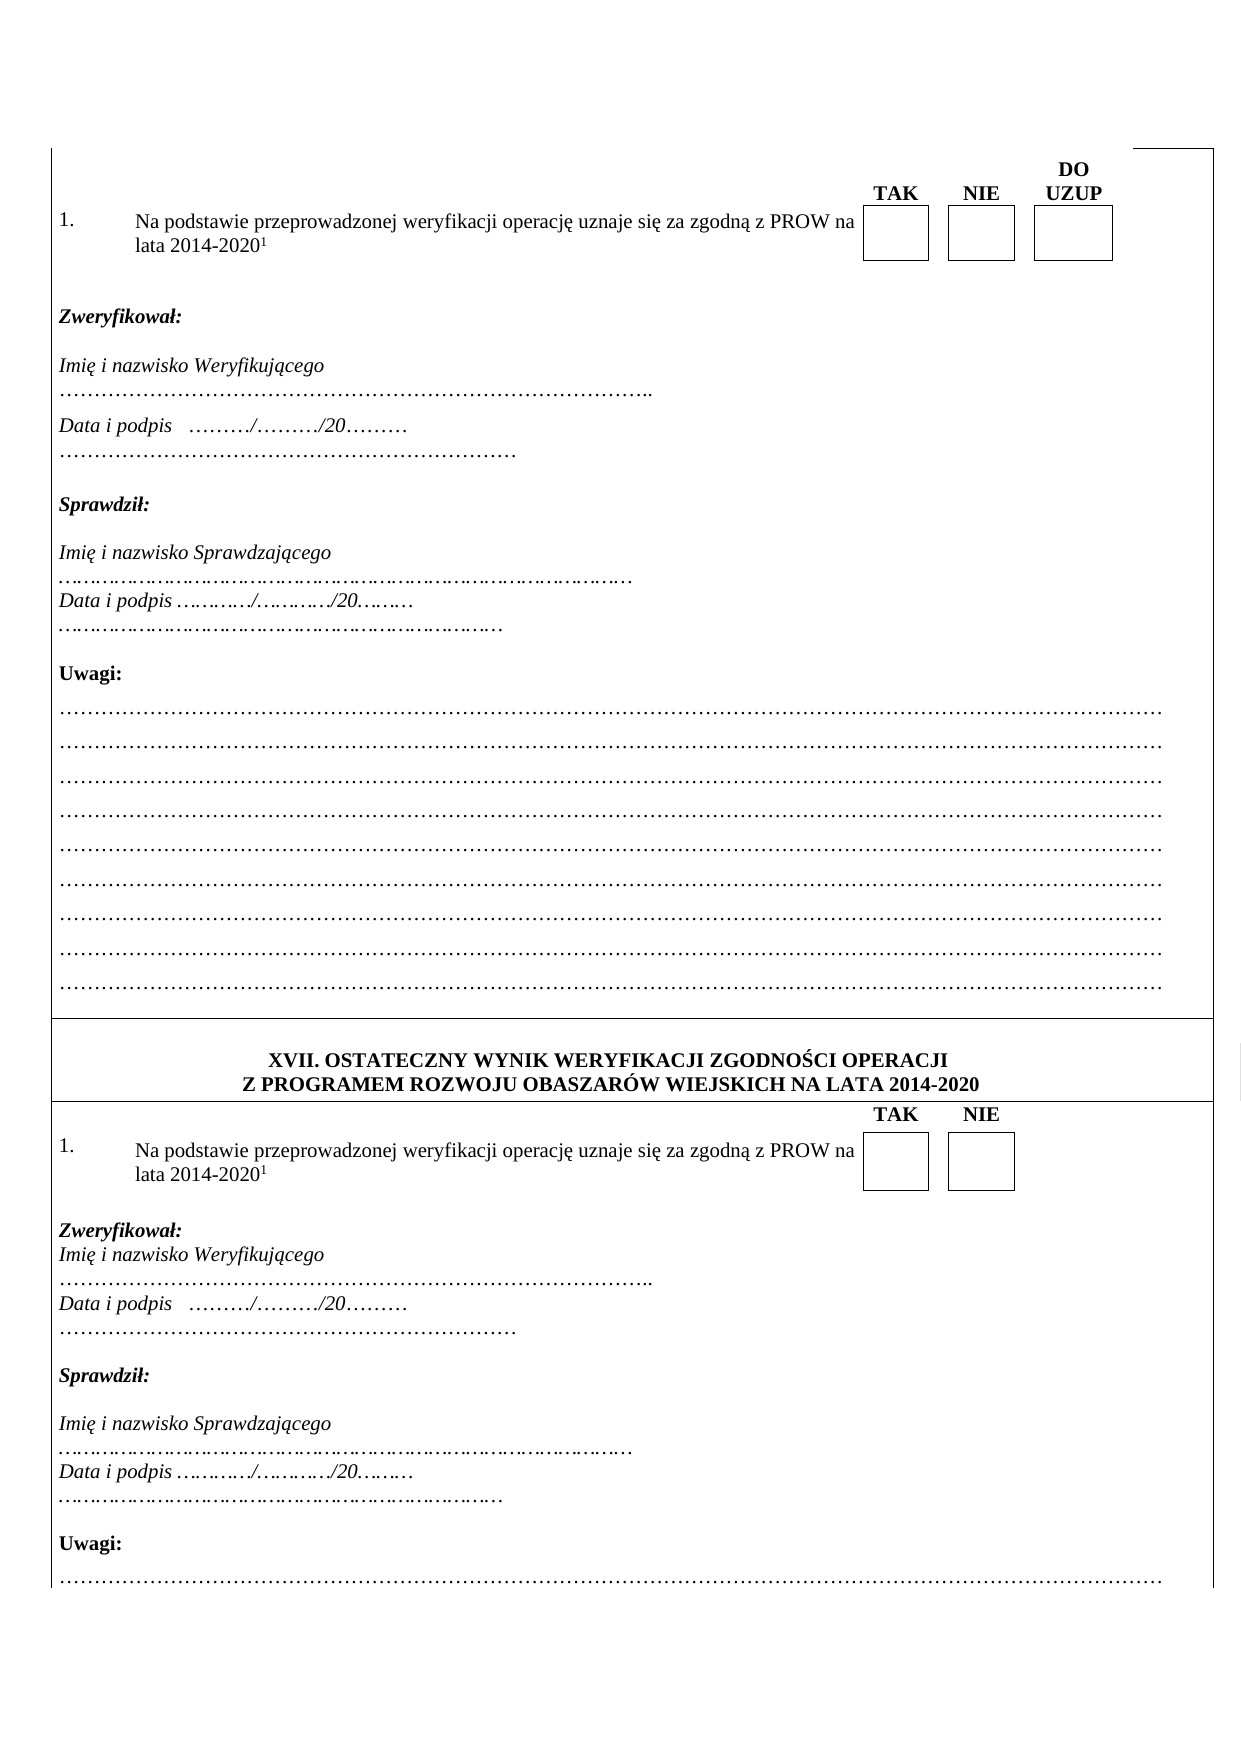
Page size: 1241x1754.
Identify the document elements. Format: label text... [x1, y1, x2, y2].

table_cell [1035, 1102, 1113, 1132]
table_cell [1035, 994, 1113, 1018]
table_cell [949, 261, 1014, 285]
table_cell [1194, 1218, 1213, 1242]
table_cell [1194, 925, 1213, 959]
table_cell [1214, 994, 1234, 1018]
table_cell [1113, 205, 1133, 260]
table_cell …………………………………………………………………………………………………………………………………………… [52, 788, 1170, 822]
table_cell [128, 1019, 863, 1043]
table_cell [1214, 788, 1240, 822]
table_cell [1214, 148, 1234, 205]
table_cell [1170, 822, 1194, 856]
table_cell [949, 346, 1014, 407]
table_cell [1234, 1018, 1240, 1043]
table_cell …………………………………………………………………………………………………………………………………………… [52, 960, 1170, 994]
table_cell [1194, 822, 1213, 856]
table_cell [1194, 788, 1213, 822]
table_cell [1234, 1291, 1240, 1339]
table_cell [863, 285, 928, 346]
table_cell [1214, 346, 1234, 407]
table_cell Imię i nazwisko Weryfikującego ………………………………………………………………………….. [52, 1242, 863, 1291]
table_cell [52, 148, 127, 205]
table_cell [929, 1132, 948, 1190]
table_cell [863, 994, 928, 1018]
table_cell …………………………………………………………………………………………………………………………………………… [52, 891, 1170, 925]
table_cell [1015, 205, 1034, 260]
table_cell [1214, 1101, 1234, 1132]
table_cell …………………………………………………………………………………………………………………………………………… [52, 719, 1170, 753]
table_cell [1133, 1019, 1194, 1043]
table_cell [1214, 1190, 1234, 1218]
table_cell [1035, 1132, 1113, 1190]
table_cell [1234, 1101, 1240, 1132]
table_cell [1214, 407, 1234, 468]
table_cell [1014, 1102, 1034, 1132]
table_cell Data i podpis ………/………/20……… ………………………………………………………… [52, 407, 863, 468]
table_cell [1234, 260, 1240, 285]
table_cell [52, 994, 127, 1018]
table_cell NIE [949, 1102, 1014, 1132]
table_cell [1035, 1218, 1113, 1242]
table_cell …………………………………………………………………………………………………………………………………………… [52, 856, 1170, 891]
table_cell [1194, 685, 1213, 719]
table_cell [1214, 960, 1240, 994]
table_cell …………………………………………………………………………………………………………………………………………… [52, 753, 1170, 788]
table_cell [1234, 994, 1240, 1018]
table_cell [1194, 994, 1213, 1018]
table_cell [863, 346, 928, 407]
table_cell [1035, 1242, 1113, 1291]
table_cell [1214, 1132, 1234, 1190]
table_cell [1194, 891, 1213, 925]
table_cell [1234, 1190, 1240, 1218]
table_cell [949, 1019, 1014, 1043]
table_cell 1. [52, 205, 127, 260]
table_cell [1113, 1019, 1133, 1043]
table_cell [1170, 960, 1213, 994]
table_cell [1014, 285, 1034, 346]
table_cell [1014, 260, 1034, 285]
table_cell …………………………………………………………………………………………………………………………………………… [52, 1555, 1170, 1588]
table_cell Zweryfikował: [52, 285, 863, 346]
table_cell …………………………………………………………………………………………………………………………………………… [52, 925, 1170, 959]
table_cell [928, 1218, 948, 1242]
table_cell [1214, 685, 1240, 719]
table_cell [1113, 1102, 1133, 1132]
table_cell [1214, 1555, 1240, 1588]
table_cell [1214, 1043, 1240, 1101]
table_cell [1234, 1242, 1240, 1291]
table_cell [949, 994, 1014, 1018]
table_cell [949, 1133, 1014, 1190]
table_cell [949, 206, 1014, 260]
table_cell [1113, 1132, 1133, 1190]
table_cell [1035, 346, 1113, 407]
table_cell [949, 1242, 1014, 1291]
table_cell [1170, 925, 1194, 959]
table_cell [1194, 285, 1213, 346]
table_cell Sprawdził: Imię i nazwisko Sprawdzającego ………………………………………………………………………………… Data i podpis …………/…………/20……… ……………………………………………………………… Uwagi: [52, 468, 1194, 684]
table_cell [52, 1190, 127, 1218]
table_cell [1113, 994, 1133, 1018]
table_cell [1214, 822, 1240, 856]
table_cell [1133, 1242, 1194, 1291]
table_cell [1234, 468, 1240, 684]
table_cell [1035, 1190, 1113, 1218]
table_cell [1234, 1218, 1240, 1242]
table_cell [863, 261, 928, 285]
table_cell [52, 1102, 127, 1132]
table_cell Data i podpis ………/………/20……… ………………………………………………………… [52, 1291, 863, 1339]
table_cell [928, 1102, 948, 1132]
table_cell [949, 1191, 1014, 1218]
table_cell [1133, 149, 1194, 205]
table_cell [1194, 1019, 1213, 1043]
table_cell [1194, 346, 1213, 407]
table_cell [1194, 407, 1213, 468]
table_cell [1133, 994, 1194, 1018]
table_cell [1133, 1102, 1194, 1132]
table_cell [1113, 148, 1133, 205]
table_cell DO UZUP [1035, 148, 1113, 205]
table_cell [1014, 1190, 1034, 1218]
table_cell [1014, 148, 1034, 205]
table_cell [1133, 285, 1194, 346]
table_cell [1133, 1132, 1194, 1190]
table_cell …………………………………………………………………………………………………………………………………………… [52, 685, 1170, 719]
table_cell [1035, 206, 1112, 260]
table_cell [1035, 1019, 1113, 1043]
table_cell [1234, 407, 1240, 468]
table_cell [864, 1133, 928, 1190]
table_cell [1214, 1242, 1234, 1291]
table_cell [1170, 753, 1194, 788]
table_cell [1234, 346, 1240, 407]
table_cell [929, 205, 948, 260]
table_cell [1014, 994, 1034, 1018]
table_cell [1234, 285, 1240, 346]
table_cell [1194, 1339, 1213, 1555]
table_cell [1194, 856, 1213, 891]
table_cell [949, 285, 1014, 346]
table_cell [928, 1019, 948, 1043]
table_cell [1214, 1339, 1234, 1555]
table_cell [1133, 1190, 1194, 1218]
table_cell [1214, 260, 1234, 285]
table_cell [928, 260, 948, 285]
table_cell [1214, 468, 1234, 684]
table_cell Na podstawie przeprowadzonej weryfikacji operację uznaje się za zgodną z PROW na lata 2014-20201 [128, 1132, 863, 1190]
table_cell [1234, 1132, 1240, 1190]
table_cell [1194, 1132, 1213, 1190]
table_cell [863, 1191, 928, 1218]
table_cell [1194, 1291, 1213, 1339]
table_cell [128, 260, 863, 285]
table_cell 1. [52, 1132, 127, 1190]
table_cell [1194, 719, 1213, 753]
table_cell [949, 1218, 1014, 1242]
table_cell [863, 1019, 928, 1043]
table_cell [1194, 260, 1213, 285]
table_cell [1015, 1132, 1034, 1190]
table_cell TAK [863, 148, 928, 205]
table_cell [1194, 1043, 1213, 1101]
table_cell [1234, 1339, 1240, 1555]
table_cell [1194, 753, 1213, 788]
table_cell [52, 1019, 127, 1043]
table_cell Sprawdził: Imię i nazwisko Sprawdzającego ………………………………………………………………………………… Data i podpis …………/…………/20……… ……………………………………………………………… Uwagi: [52, 1339, 1194, 1555]
table_cell [928, 148, 948, 205]
table_cell [1113, 285, 1133, 346]
table_cell [1133, 346, 1194, 407]
table_cell [1133, 205, 1194, 260]
table_cell [1194, 1555, 1213, 1588]
table_cell [928, 285, 948, 346]
table_cell [1214, 856, 1240, 891]
table_cell [1014, 346, 1034, 407]
table_cell [1234, 148, 1240, 205]
table_cell [128, 994, 863, 1018]
table_cell [1214, 1018, 1234, 1043]
table_cell [1113, 1218, 1133, 1242]
table_cell [863, 1218, 928, 1242]
table_cell Imię i nazwisko Weryfikującego ………………………………………………………………………….. [52, 346, 863, 407]
table_cell [1194, 205, 1213, 260]
table_cell [1133, 260, 1194, 285]
table_cell [928, 346, 948, 407]
table_cell [128, 1102, 863, 1132]
table_cell [863, 1291, 1194, 1339]
table_cell [928, 1190, 948, 1218]
table_cell [1194, 1242, 1213, 1291]
table_cell [1133, 1218, 1194, 1242]
table_cell [128, 148, 863, 205]
table_cell [1014, 1218, 1034, 1242]
table_cell [1014, 1242, 1034, 1291]
table_cell [1194, 468, 1213, 684]
table_cell XVII. OSTATECZNY WYNIK WERYFIKACJI ZGODNOŚCI OPERACJI Z PROGRAMEM ROZWOJU OBASZARÓW WIEJSKICH NA LATA 2014-2020 [52, 1043, 1170, 1101]
table_cell [863, 407, 1194, 468]
table_cell [928, 994, 948, 1018]
table_cell [1113, 1190, 1133, 1218]
table_cell TAK [863, 1102, 928, 1132]
table_cell [1170, 788, 1194, 822]
table_cell [1214, 285, 1234, 346]
table_cell [1234, 205, 1240, 260]
table_cell [1113, 1242, 1133, 1291]
table_cell [1035, 285, 1113, 346]
table_cell [1214, 719, 1240, 753]
table_cell Zweryfikował: [52, 1218, 863, 1242]
table_cell [864, 206, 928, 260]
table_cell [1170, 891, 1194, 925]
table_cell [1214, 891, 1240, 925]
table_cell [1170, 1043, 1194, 1101]
table_cell [1170, 1555, 1194, 1588]
table_cell [1214, 1218, 1234, 1242]
table_cell [1214, 753, 1240, 788]
table_cell [1113, 346, 1133, 407]
table_cell [52, 260, 127, 285]
table_cell [1014, 1019, 1034, 1043]
table_cell [1035, 261, 1113, 285]
table_cell [1194, 149, 1213, 205]
table_cell [1194, 1102, 1213, 1132]
table_cell [1170, 685, 1194, 719]
table_cell [1214, 925, 1240, 959]
table_cell [1170, 856, 1194, 891]
table_cell [863, 1242, 928, 1291]
table_cell NIE [949, 148, 1014, 205]
table_cell [1214, 205, 1234, 260]
table_cell [1194, 1190, 1213, 1218]
table_cell [928, 1242, 948, 1291]
table_cell [128, 1190, 863, 1218]
table_cell [1113, 260, 1133, 285]
table_cell [1170, 719, 1194, 753]
table_cell Na podstawie przeprowadzonej weryfikacji operację uznaje się za zgodną z PROW na lata 2014-20201 [128, 205, 863, 260]
table_cell [1214, 1291, 1234, 1339]
table_cell …………………………………………………………………………………………………………………………………………… [52, 822, 1170, 856]
